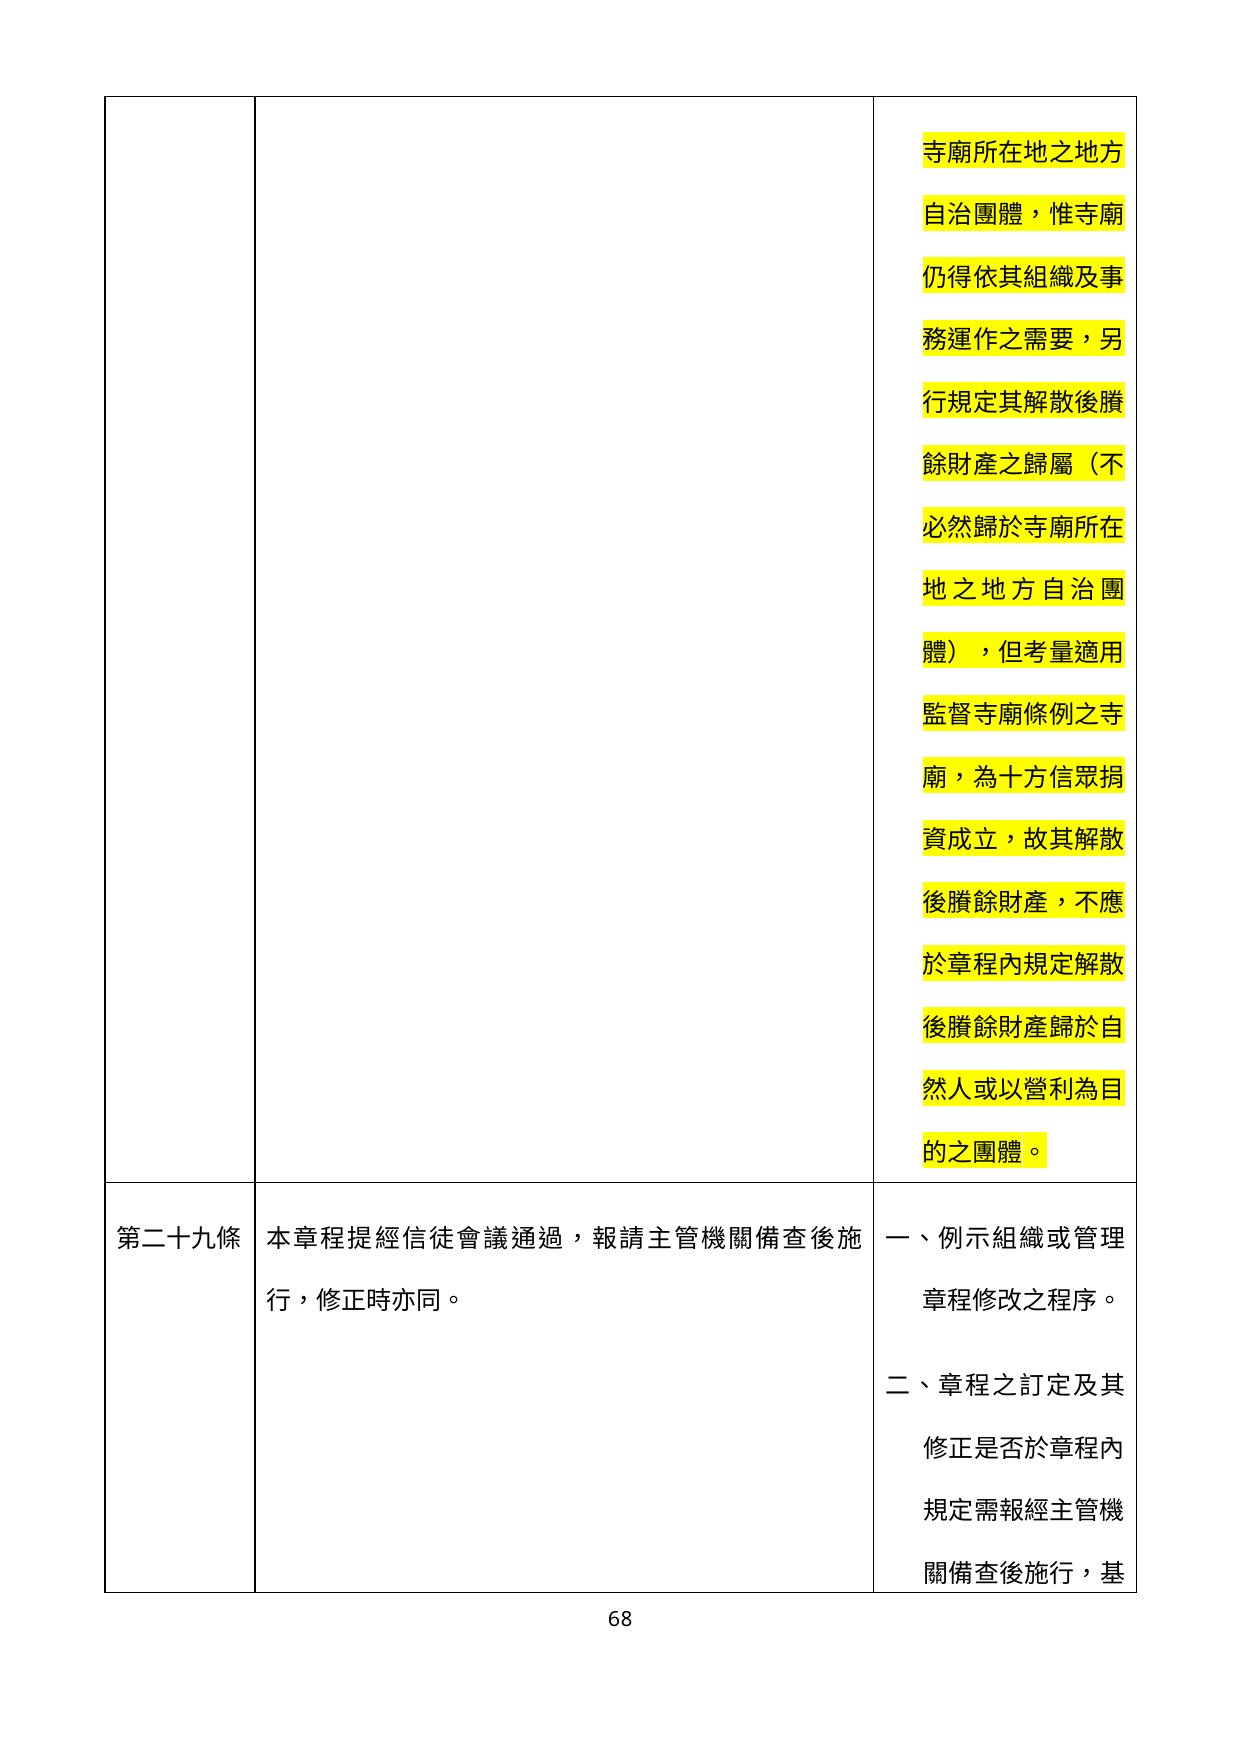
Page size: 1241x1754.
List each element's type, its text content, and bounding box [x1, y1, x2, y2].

table_cell 寺廟所在地之地方自治團體，惟寺廟仍得依其組織及事務運作之需要，另行規定其解散後賸餘財產之歸屬（不必然歸於寺廟所在地之地方自治團體），但考量適用監督寺廟條例之寺廟，為十方信眾捐資成立，故其解散後賸餘財產，不應於章程內規定解散後賸餘財產歸於自然人或以營利為目的之團體。 [874, 97, 1136, 1182]
table_cell [256, 97, 873, 1182]
table_cell [106, 97, 254, 1182]
table_cell 一、例示組織或管理章程修改之程序。 二、章程之訂定及其修正是否於章程內規定需報經主管機關備查後施行，基 [874, 1183, 1136, 1592]
table_cell 第二十九條 [106, 1183, 254, 1592]
table_cell 本章程提經信徒會議通過，報請主管機關備查後施行，修正時亦同。 [256, 1183, 873, 1592]
